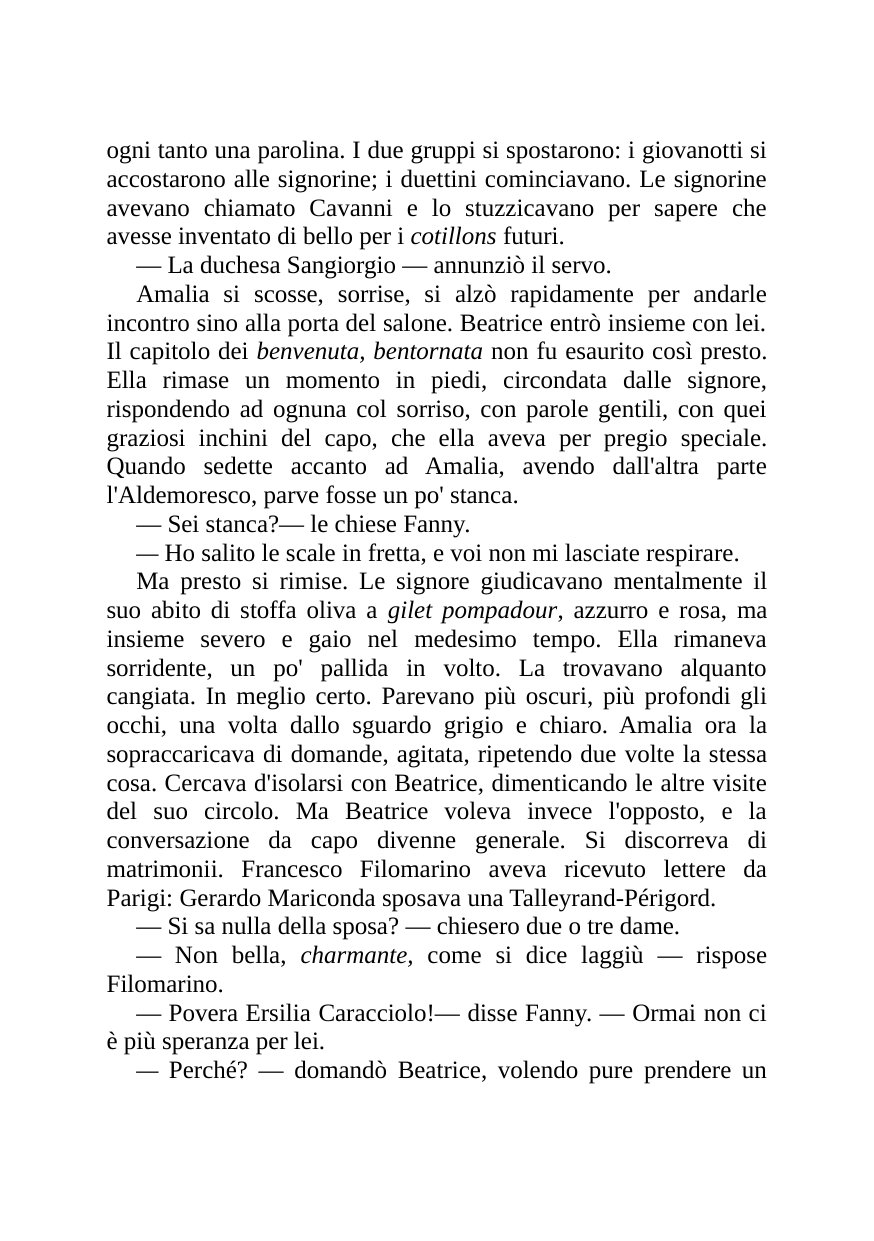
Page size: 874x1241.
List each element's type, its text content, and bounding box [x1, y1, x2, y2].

text — Povera Ersilia Caracciolo!— disse Fanny. — Ormai non ci è più speranza per lei. [106, 998, 768, 1055]
text — Si sa nulla della sposa? — chiesero due o tre dame. [106, 911, 768, 940]
text — Perché? — domandò Beatrice, volendo pure prendere un [106, 1055, 768, 1084]
text — Non bella, charmante, come si dice laggiù — rispose Filomarino. [106, 940, 768, 998]
text Ma presto si rimise. Le signore giudicavano mentalmente il suo abito di stoffa oliva a gilet pompadour, azzurro e rosa, ma insieme severo e gaio nel medesimo tempo. Ella rimaneva sorridente, un po' pallida in volto. La trovavano alquanto cangiata. In meglio certo. Parevano più oscuri, più profondi gli occhi, una volta dallo sguardo grigio e chiaro. Amalia ora la sopraccaricava di domande, agitata, ripetendo due volte la stessa cosa. Cercava d'isolarsi con Beatrice, dimenticando le altre visite del suo circolo. Ma Beatrice voleva invece l'opposto, e la conversazione da capo divenne generale. Si discorreva di matrimonii. Francesco Filomarino aveva ricevuto lettere da Parigi: Gerardo Mariconda sposava una Talleyrand-Périgord. [106, 566, 768, 911]
text — Ho salito le scale in fretta, e voi non mi lasciate respirare. [106, 538, 768, 566]
text — La duchesa Sangiorgio — annunziò il servo. [106, 250, 768, 279]
text ogni tanto una parolina. I due gruppi si spostarono: i giovanotti si accostarono alle signorine; i duettini cominciavano. Le signorine avevano chiamato Cavanni e lo stuzzicavano per sapere che avesse inventato di bello per i cotillons futuri. [106, 135, 768, 250]
text — Sei stanca?— le chiese Fanny. [106, 509, 768, 538]
text Amalia si scosse, sorrise, si alzò rapidamente per andarle incontro sino alla porta del salone. Beatrice entrò insieme con lei. Il capitolo dei benvenuta, bentornata non fu esaurito così presto. Ella rimase un momento in piedi, circondata dalle signore, rispondendo ad ognuna col sorriso, con parole gentili, con quei graziosi inchini del capo, che ella aveva per pregio speciale. Quando sedette accanto ad Amalia, avendo dall'altra parte l'Aldemoresco, parve fosse un po' stanca. [106, 279, 768, 509]
